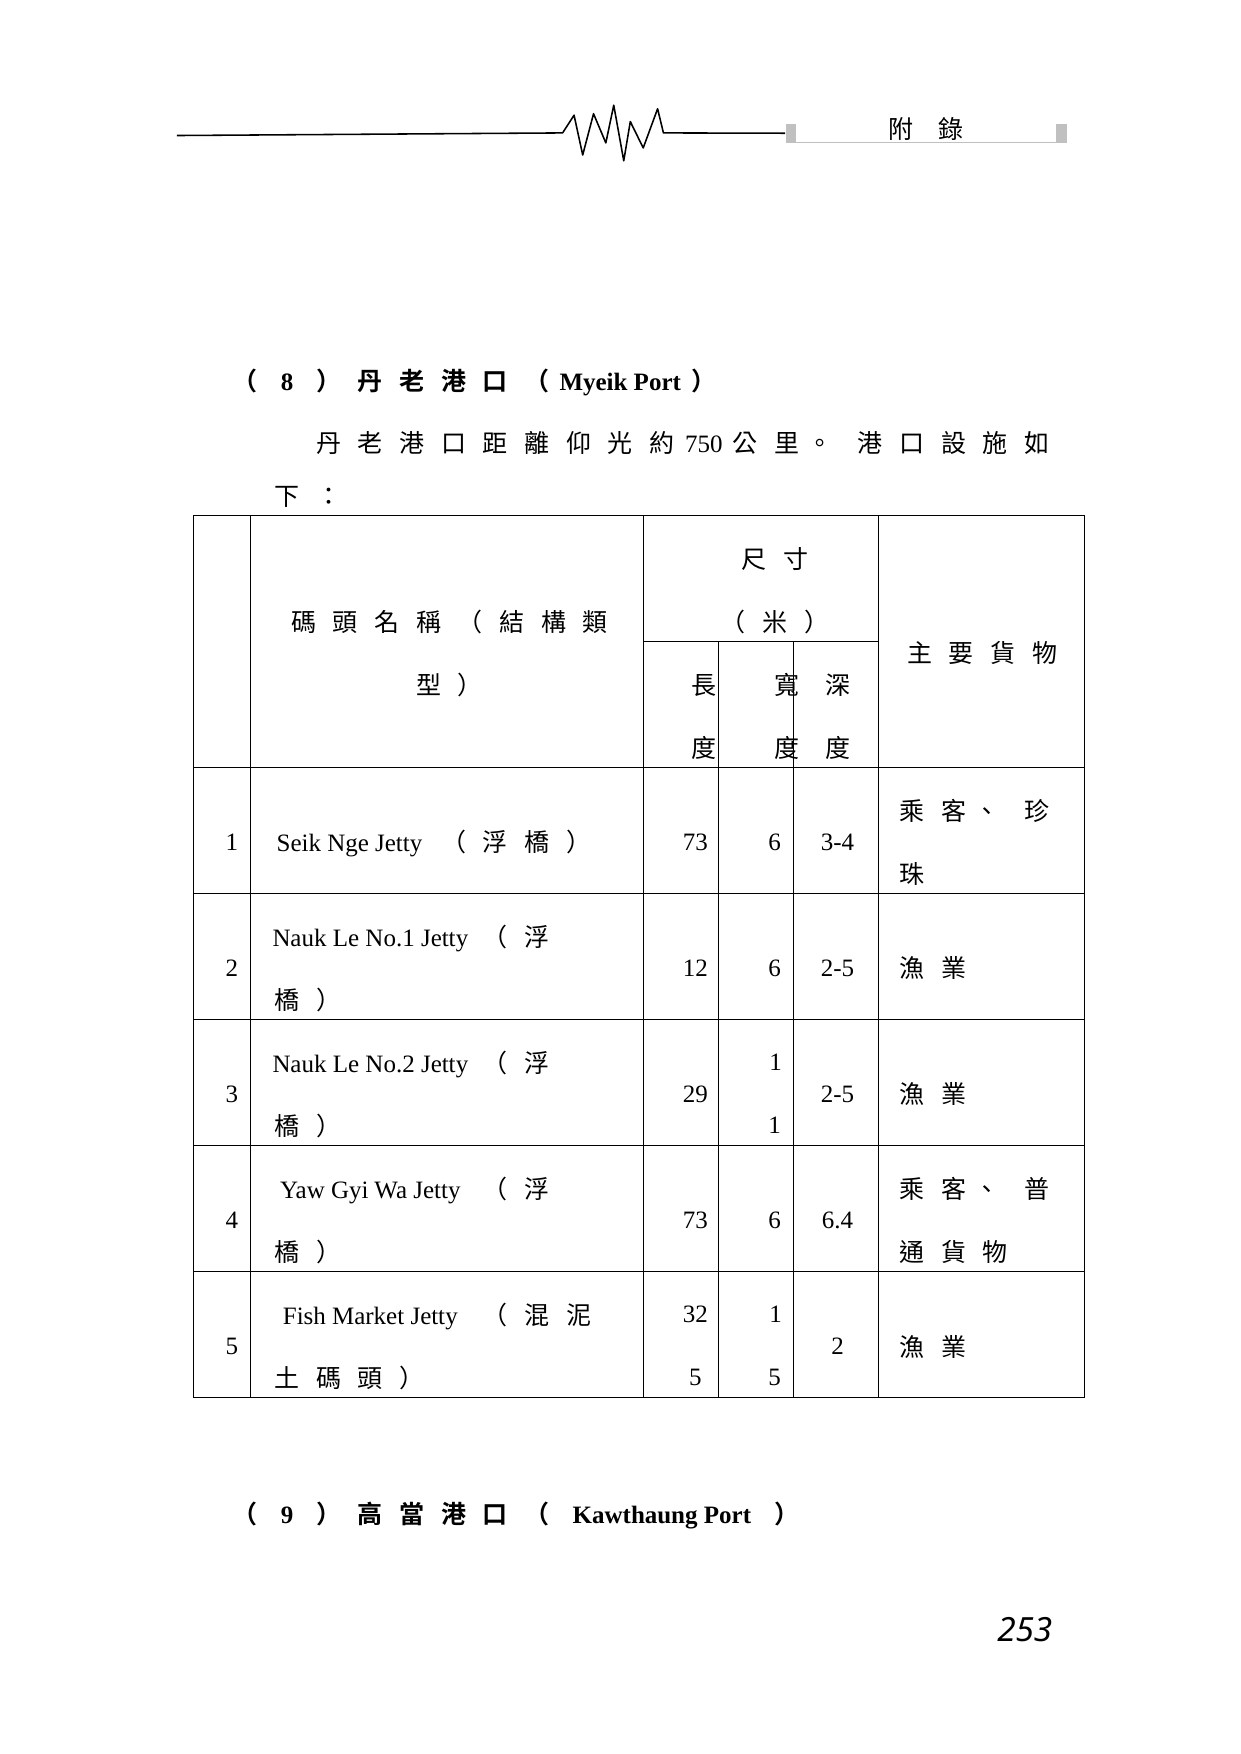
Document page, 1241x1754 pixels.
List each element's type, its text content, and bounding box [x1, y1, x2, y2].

table_cell 乘客、珍珠 [879, 768, 1084, 893]
table_cell 1 [194, 768, 250, 893]
table_header [194, 516, 250, 767]
table_cell 6 [719, 1146, 793, 1271]
table_cell 73 [644, 768, 718, 893]
table_cell 漁業 [879, 894, 1084, 1019]
table_cell 325 [644, 1272, 718, 1397]
table_cell Nauk Le No.2 Jetty（浮橋） [251, 1020, 643, 1145]
text （8）丹老港口（Myeik Port） [188, 327, 1052, 390]
table_cell 6 [719, 894, 793, 1019]
table_cell 4 [194, 1146, 250, 1271]
table_cell 2-5 [794, 1020, 878, 1145]
table_cell 12 [644, 894, 718, 1019]
table_cell 漁業 [879, 1272, 1084, 1397]
table_header 尺寸（米） [644, 516, 878, 641]
table_cell 2-5 [794, 894, 878, 1019]
table_cell Yaw Gyi Wa Jetty（浮橋） [251, 1146, 643, 1271]
table_cell 3 [194, 1020, 250, 1145]
table_cell Fish Market Jetty（混泥土碼頭） [251, 1272, 643, 1397]
table_cell Seik Nge Jetty（浮橋） [251, 768, 643, 893]
table_header 碼頭名稱（結構類型） [251, 516, 643, 767]
table_cell 深度 [794, 642, 878, 767]
table_header 主要貨物 [879, 516, 1084, 767]
table_cell 6.4 [794, 1146, 878, 1271]
table_cell 73 [644, 1146, 718, 1271]
table_cell 29 [644, 1020, 718, 1145]
text 丹老港口距離仰光約750公里。港口設施如下： [254, 390, 1058, 515]
text （9）高當港口（Kawthaung Port） [188, 1461, 1052, 1523]
table_cell 漁業 [879, 1020, 1084, 1145]
table_cell 3-4 [794, 768, 878, 893]
table_cell Nauk Le No.1 Jetty（浮橋） [251, 894, 643, 1019]
table_cell 11 [719, 1020, 793, 1145]
table_cell 長度 [644, 642, 718, 767]
table_cell 5 [194, 1272, 250, 1397]
table_cell 15 [719, 1272, 793, 1397]
table_cell 乘客、普通貨物 [879, 1146, 1084, 1271]
table_cell 2 [194, 894, 250, 1019]
table_cell 寬度 [719, 642, 793, 767]
table_cell 2 [794, 1272, 878, 1397]
table_cell 6 [719, 768, 793, 893]
